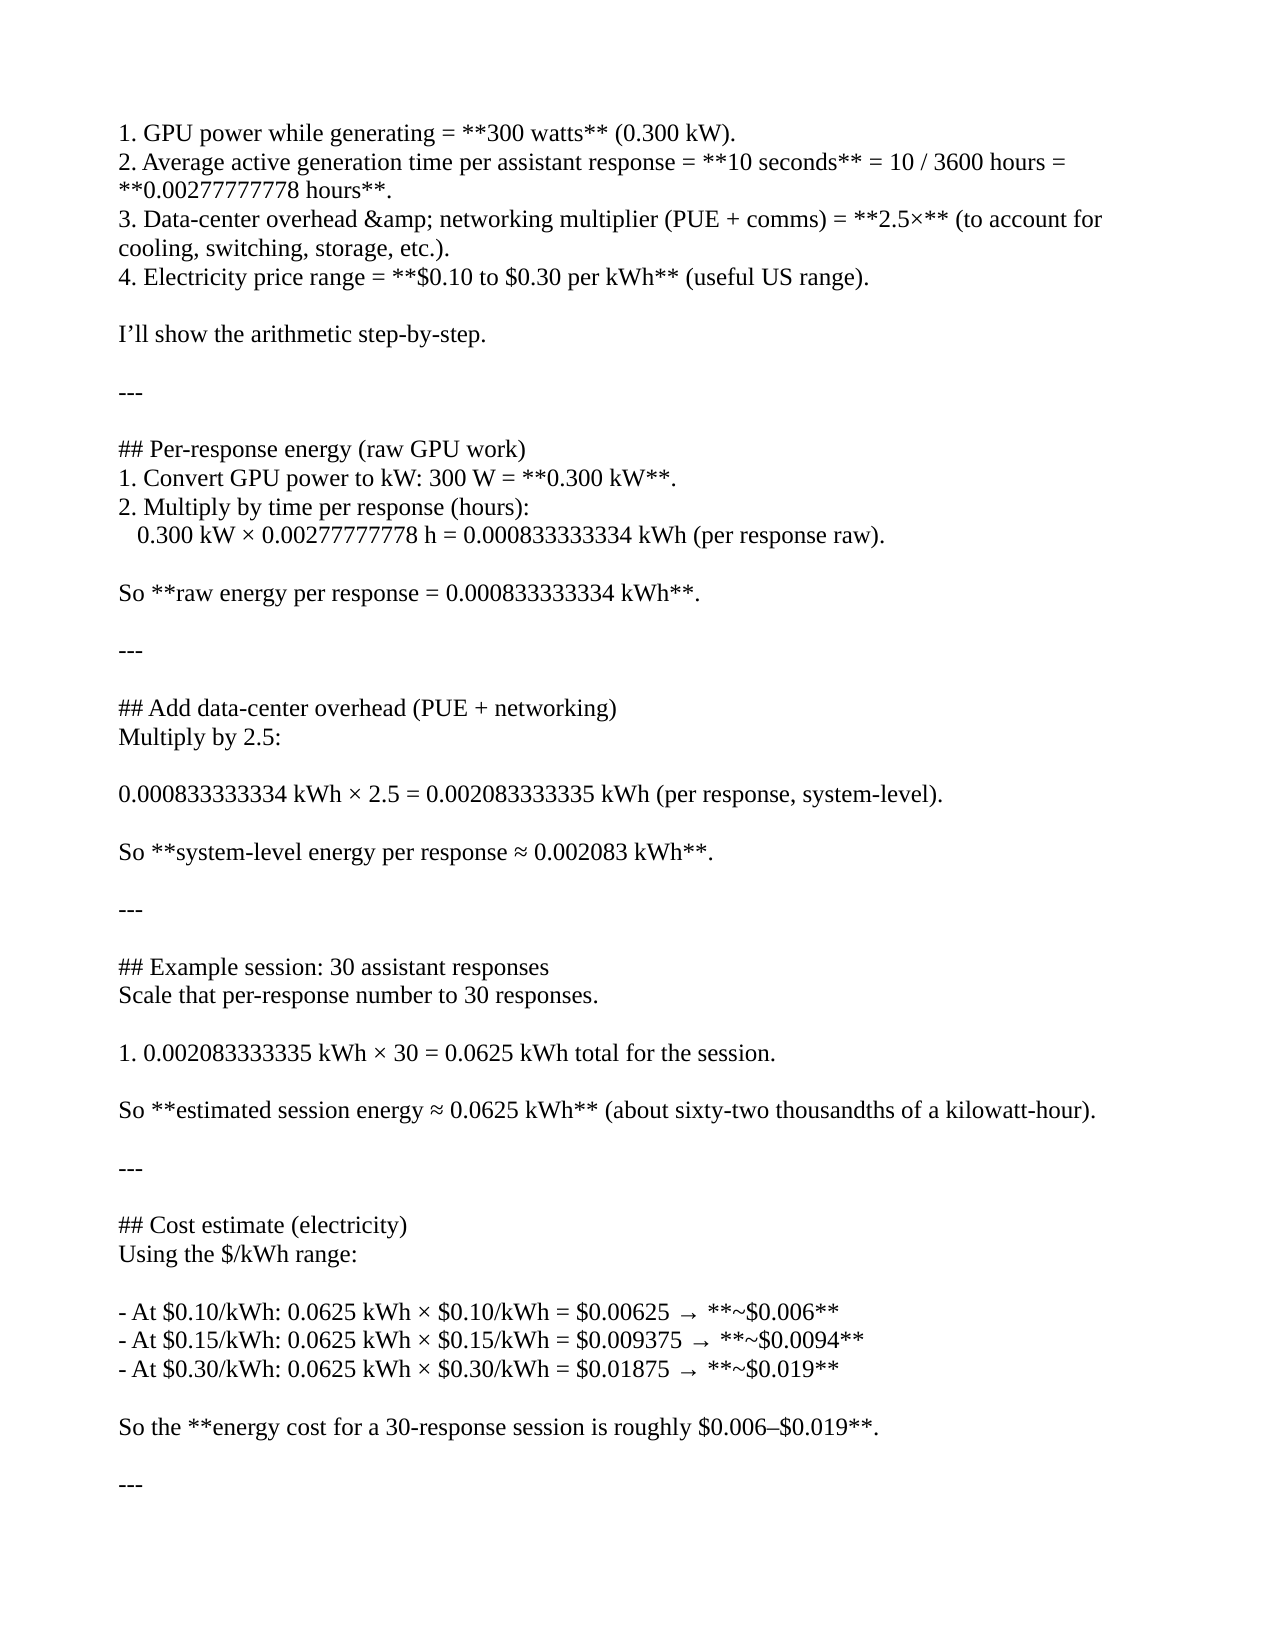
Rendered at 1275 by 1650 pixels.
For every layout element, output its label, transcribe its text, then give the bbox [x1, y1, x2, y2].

text 0.000833333334 kWh × 2.5 = 0.002083333335 kWh (per response, system-level). [118, 779, 1157, 808]
text - At $0.30/kWh: 0.0625 kWh × $0.30/kWh = $0.01875 → **~$0.019** [118, 1354, 1157, 1383]
text I’ll show the arithmetic step-by-step. [118, 319, 1157, 348]
text ## Cost estimate (electricity) [118, 1211, 1157, 1239]
text So **raw energy per response = 0.000833333334 kWh**. [118, 578, 1157, 607]
text --- [118, 894, 1157, 923]
text --- [118, 1153, 1157, 1182]
text - At $0.15/kWh: 0.0625 kWh × $0.15/kWh = $0.009375 → **~$0.0094** [118, 1326, 1157, 1354]
text 3. Data-center overhead &amp; networking multiplier (PUE + comms) = **2.5×** (to account for cooling, switching, storage, etc.). [118, 204, 1157, 262]
text ## Example session: 30 assistant responses [118, 952, 1157, 981]
text ## Add data-center overhead (PUE + networking) [118, 693, 1157, 722]
text So the **energy cost for a 30-response session is roughly $0.006–$0.019**. [118, 1412, 1157, 1441]
text 4. Electricity price range = **$0.10 to $0.30 per kWh** (useful US range). [118, 262, 1157, 291]
text 1. Convert GPU power to kW: 300 W = **0.300 kW**. [118, 463, 1157, 492]
text So **system-level energy per response ≈ 0.002083 kWh**. [118, 837, 1157, 866]
text ## Per-response energy (raw GPU work) [118, 434, 1157, 463]
text --- [118, 377, 1157, 406]
text - At $0.10/kWh: 0.0625 kWh × $0.10/kWh = $0.00625 → **~$0.006** [118, 1297, 1157, 1326]
text 1. 0.002083333335 kWh × 30 = 0.0625 kWh total for the session. [118, 1038, 1157, 1067]
text So **estimated session energy ≈ 0.0625 kWh** (about sixty-two thousandths of a kilowatt-hour). [118, 1096, 1157, 1124]
text 1. GPU power while generating = **300 watts** (0.300 kW). [118, 118, 1157, 147]
text Scale that per-response number to 30 responses. [118, 981, 1157, 1009]
text 2. Average active generation time per assistant response = **10 seconds** = 10 / 3600 hours = **0.00277777778 hours**. [118, 147, 1157, 204]
text 0.300 kW × 0.00277777778 h = 0.000833333334 kWh (per response raw). [118, 521, 1157, 549]
text 2. Multiply by time per response (hours): [118, 492, 1157, 521]
text --- [118, 636, 1157, 664]
text --- [118, 1469, 1157, 1498]
text Multiply by 2.5: [118, 722, 1157, 751]
text Using the $/kWh range: [118, 1239, 1157, 1268]
